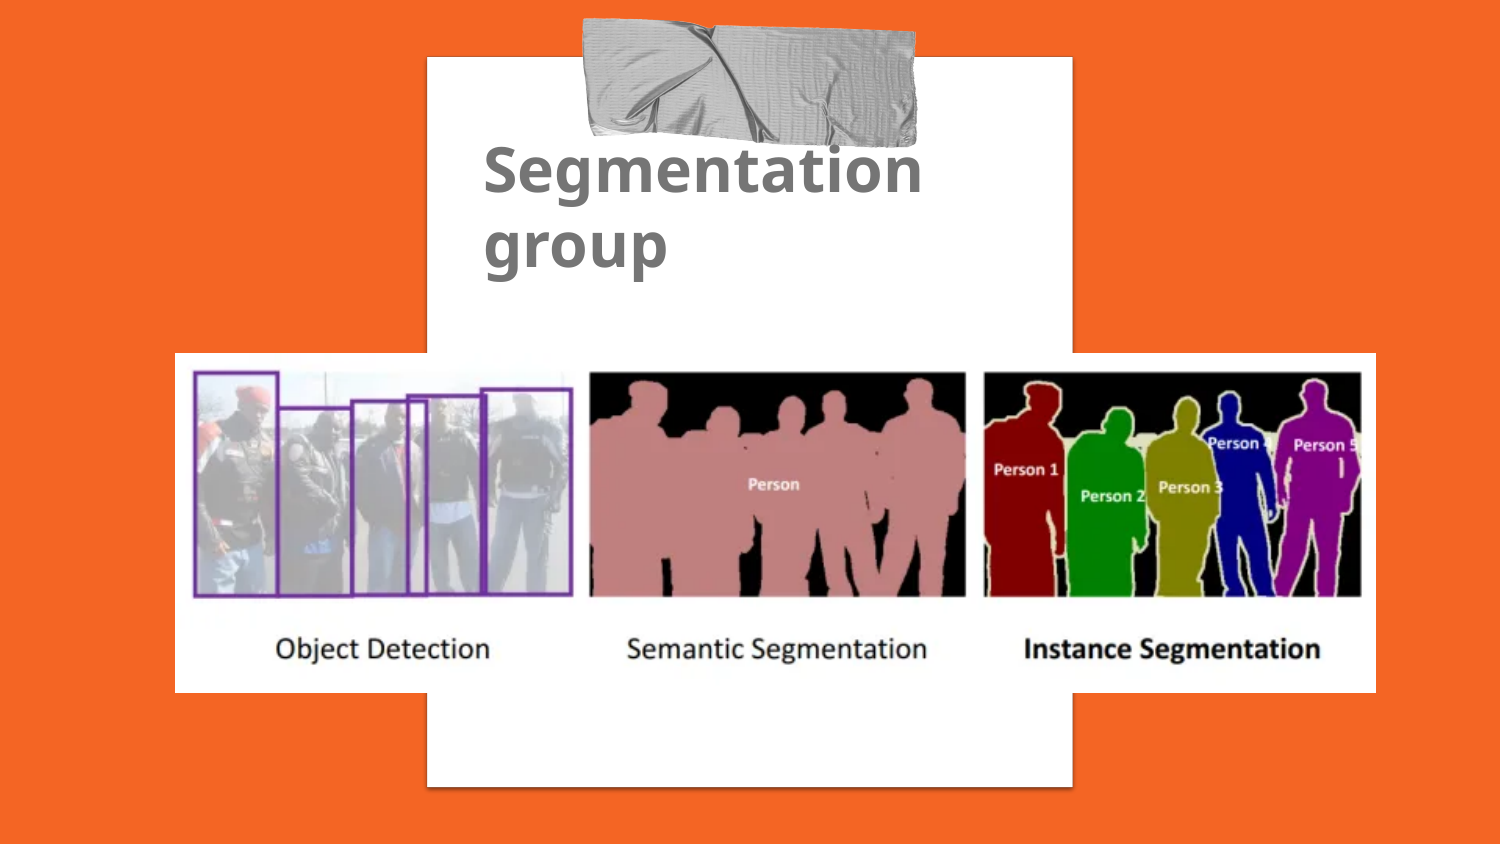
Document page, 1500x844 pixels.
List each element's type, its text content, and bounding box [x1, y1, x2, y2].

picture [175, 16, 1376, 817]
text_box Segmentation group [468, 169, 1032, 295]
